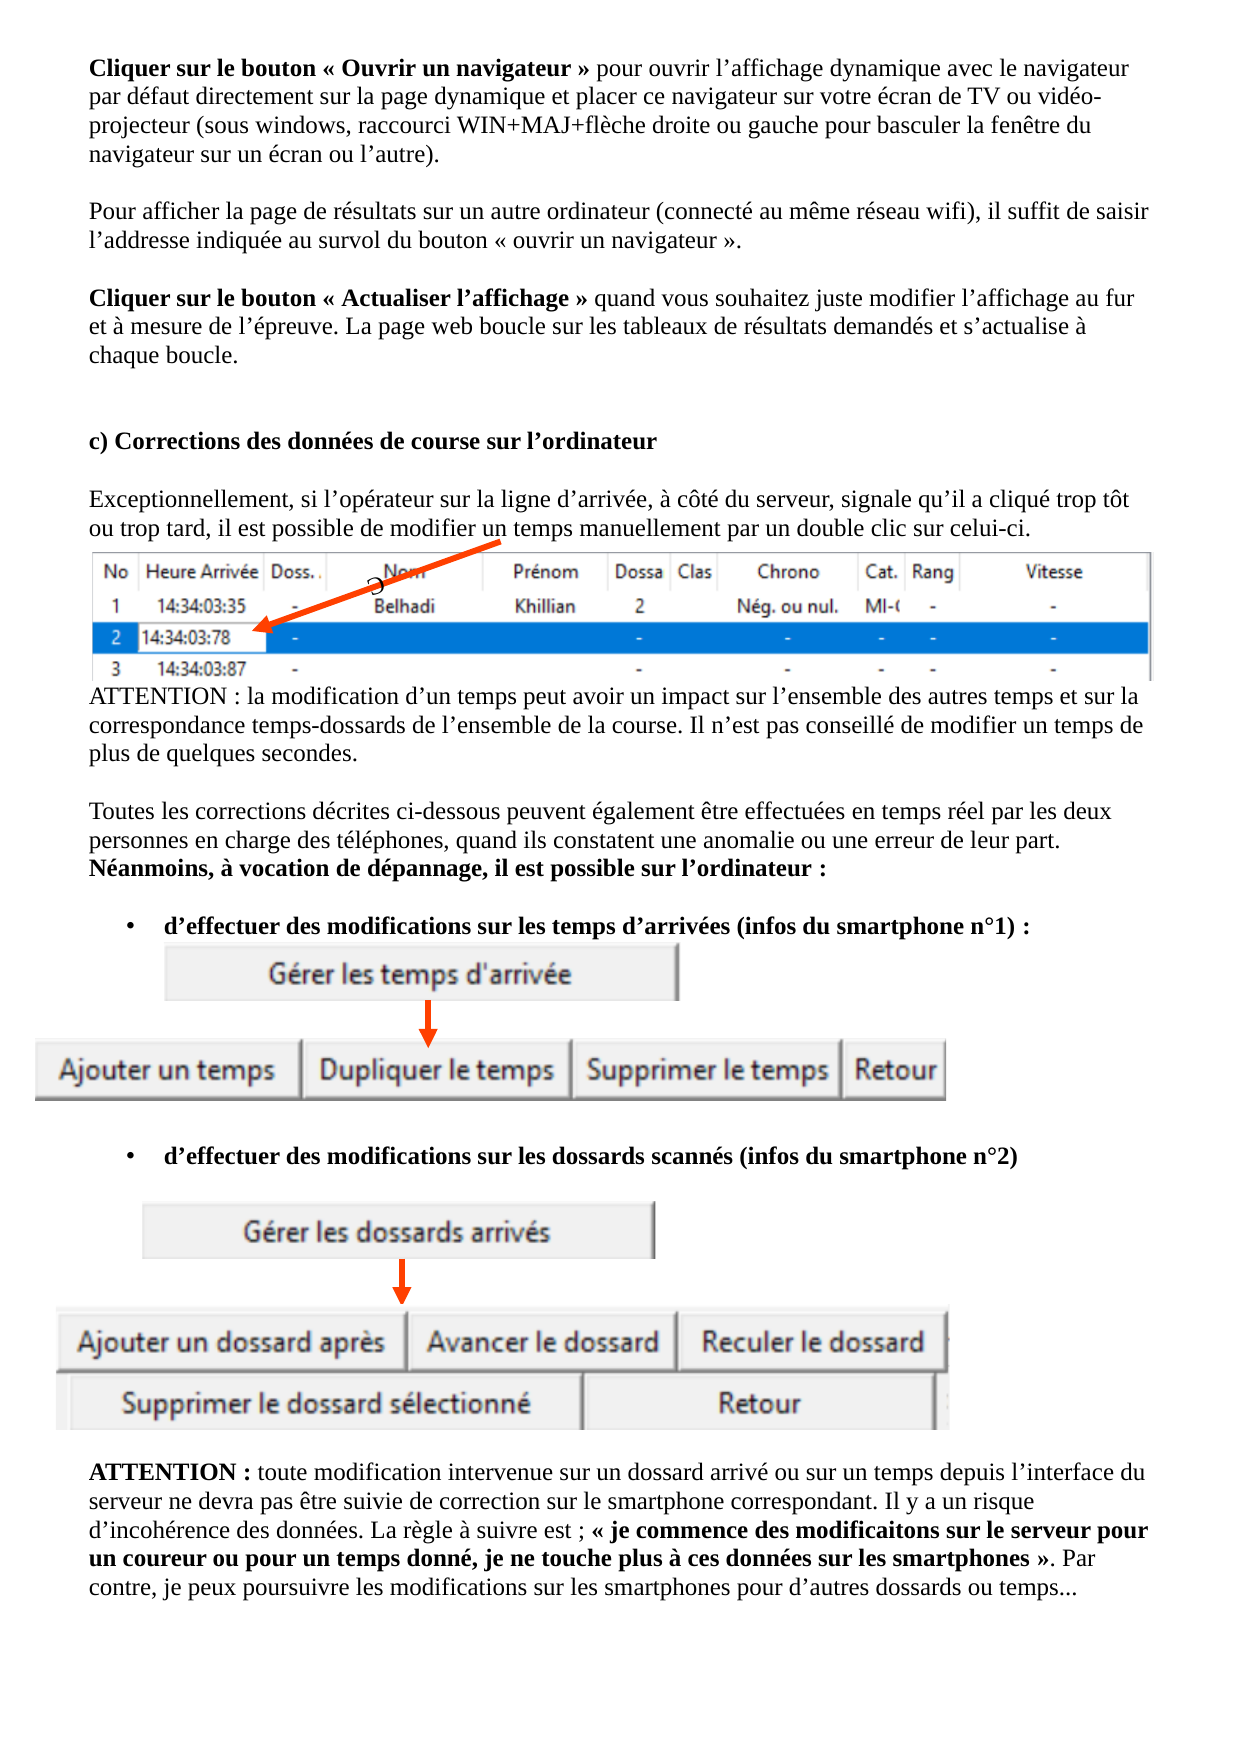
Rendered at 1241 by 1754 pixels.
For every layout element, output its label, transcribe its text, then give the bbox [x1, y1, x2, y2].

text Exceptionnellement, si l’opérateur sur la ligne d’arrivée, à côté du serveur, signale qu’il a cliqué trop tôt ou trop tard, il est possible de modifier un temps manuellement par un double clic sur celui-ci. [88, 484, 1158, 541]
list d’effectuer des modifications sur les temps d’arrivées (infos du smartphone n°1) : [126, 911, 1158, 940]
list d’effectuer des modifications sur les dossards scannés (infos du smartphone n°2) [126, 1141, 1158, 1170]
text ATTENTION : la modification d’un temps peut avoir un impact sur l’ensemble des autres temps et sur la correspondance temps-dossards de l’ensemble de la course. Il n’est pas conseillé de modifier un temps de plus de quelques secondes. [88, 541, 1158, 767]
picture [55, 1304, 950, 1430]
picture [163, 942, 681, 1001]
picture [142, 1201, 656, 1259]
picture [35, 1038, 947, 1101]
text Pour afficher la page de résultats sur un autre ordinateur (connecté au même réseau wifi), il suffit de saisir l’addresse indiquée au survol du bouton « ouvrir un navigateur ». [88, 196, 1158, 254]
text Toutes les corrections décrites ci-dessous peuvent également être effectuées en temps réel par les deux personnes en charge des téléphones, quand ils constatent une anomalie ou une erreur de leur part. Néanmoins, à vocation de dépannage, il est possible sur l’ordinateur : [88, 796, 1158, 882]
text Cliquer sur le bouton « Actualiser l’affichage » quand vous souhaitez juste modifier l’affichage au fur et à mesure de l’épreuve. La page web boucle sur les tableaux de résultats demandés et s’actualise à chaque boucle. [88, 283, 1158, 369]
text c) Corrections des données de course sur l’ordinateur [88, 426, 1158, 455]
picture [92, 552, 1154, 681]
text ATTENTION : toute modification intervenue sur un dossard arrivé ou sur un temps depuis l’interface du serveur ne devra pas être suivie de correction sur le smartphone correspondant. Il y a un risque d’incohérence des données. La règle à suivre est ; « je commence des modificaitons sur le serveur pour un coureur ou pour un temps donné, je ne touche plus à ces données sur les smartphones ». Par contre, je peux poursuivre les modifications sur les smartphones pour d’autres dossards ou temps... [88, 1457, 1158, 1601]
text Cliquer sur le bouton « Ouvrir un navigateur » pour ouvrir l’affichage dynamique avec le navigateur par défaut directement sur la page dynamique et placer ce navigateur sur votre écran de TV ou vidéo-projecteur (sous windows, raccourci WIN+MAJ+flèche droite ou gauche pour basculer la fenêtre du navigateur sur un écran ou l’autre). [88, 53, 1158, 168]
